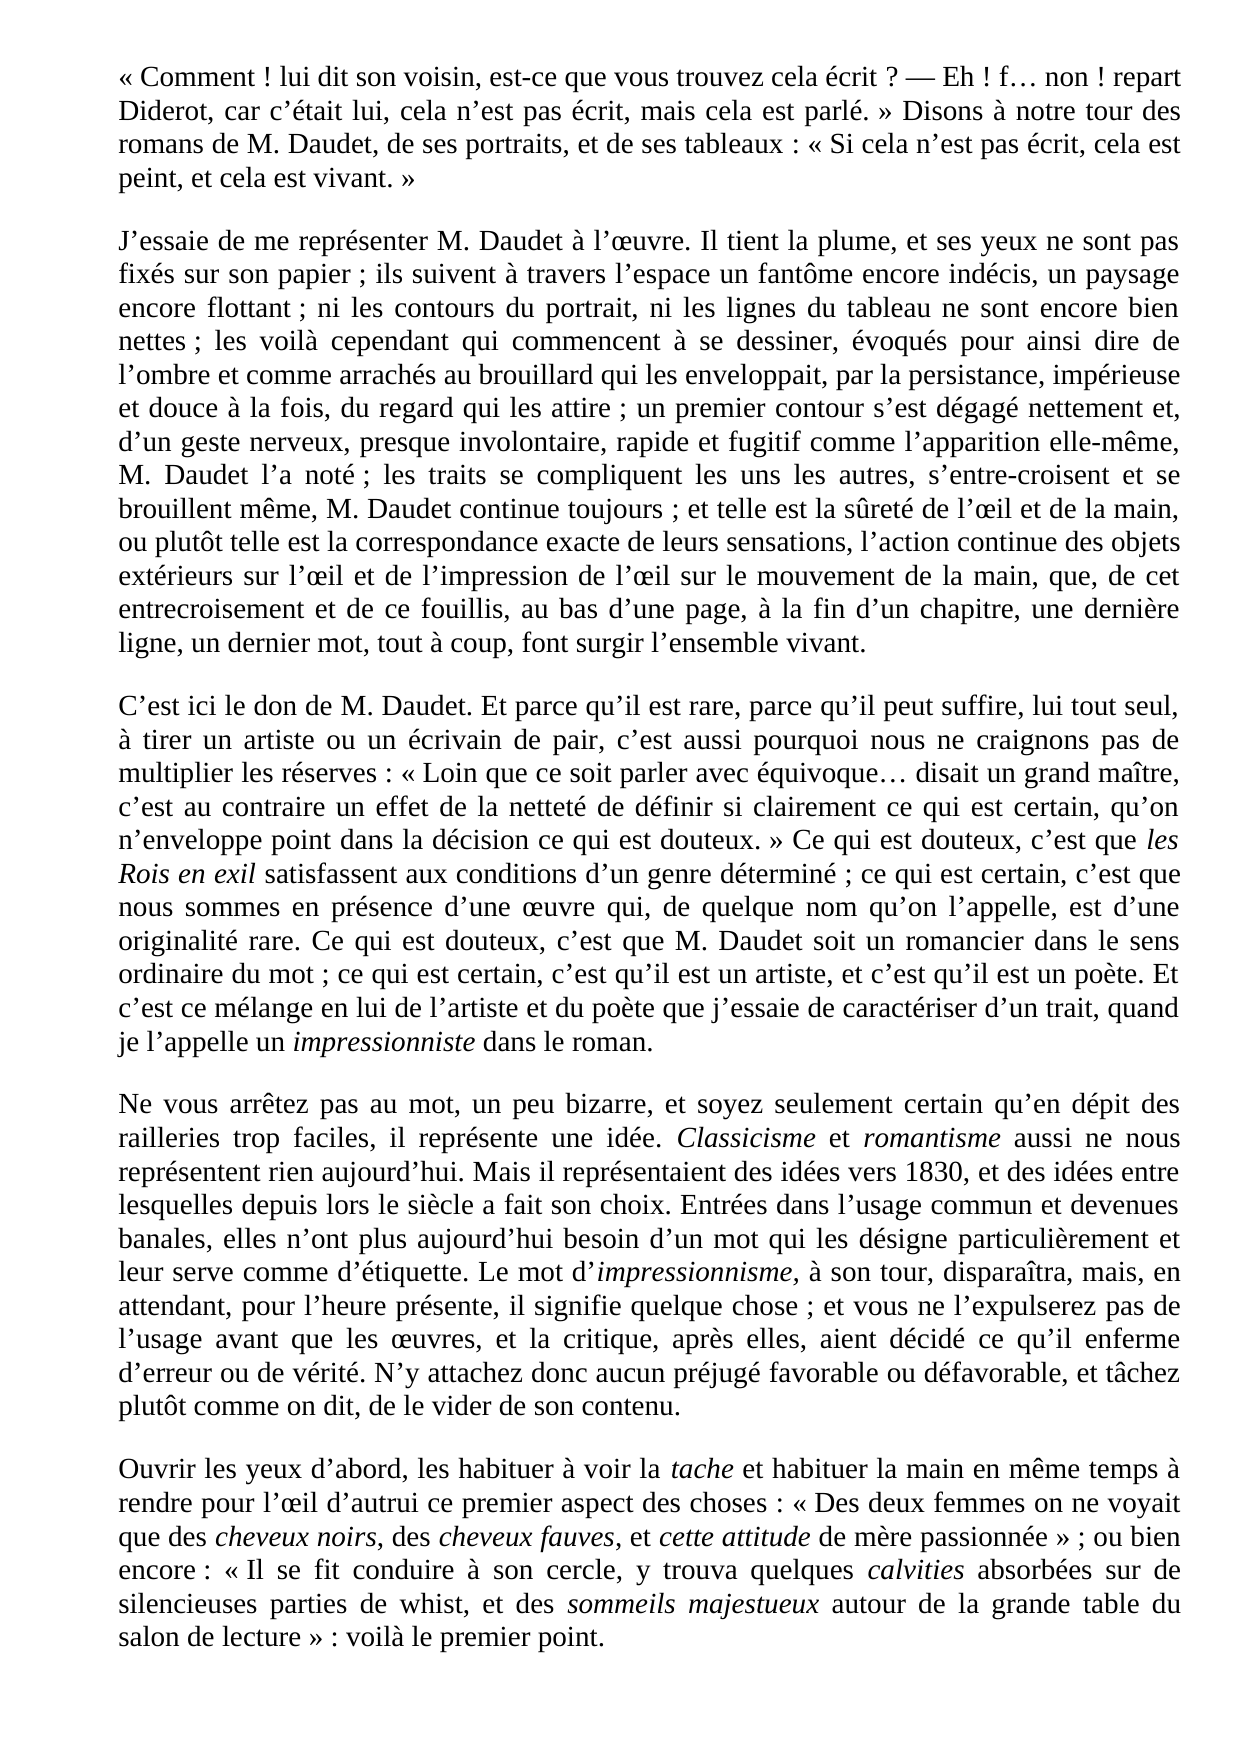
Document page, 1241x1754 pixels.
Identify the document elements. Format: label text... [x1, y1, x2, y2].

text C’est ici le don de M. Daudet. Et parce qu’il est rare, parce qu’il peut suffire, lui tout seul, à tirer un artiste ou un écrivain de pair, c’est aussi pourquoi nous ne craignons pas de multiplier les réserves : « Loin que ce soit parler avec équivoque… disait un grand maître, c’est au contraire un effet de la netteté de définir si clairement ce qui est certain, qu’on n’enveloppe point dans la décision ce qui est douteux. » Ce qui est douteux, c’est que les Rois en exil satisfassent aux conditions d’un genre déterminé ; ce qui est certain, c’est que nous sommes en présence d’une œuvre qui, de quelque nom qu’on l’appelle, est d’une originalité rare. Ce qui est douteux, c’est que M. Daudet soit un romancier dans le sens ordinaire du mot ; ce qui est certain, c’est qu’il est un artiste, et c’est qu’il est un poète. Et c’est ce mélange en lui de l’artiste et du poète que j’essaie de caractériser d’un trait, quand je l’appelle un impressionniste dans le roman. [118, 688, 1181, 1057]
text Ouvrir les yeux d’abord, les habituer à voir la tache et habituer la main en même temps à rendre pour l’œil d’autrui ce premier aspect des choses : « Des deux femmes on ne voyait que des cheveux noirs, des cheveux fauves, et cette attitude de mère passionnée » ; ou bien encore : « Il se fit conduire à son cercle, y trouva quelques calvities absorbées sur de silencieuses parties de whist, et des sommeils majestueux autour de la grande table du salon de lecture » : voilà le premier point. [118, 1452, 1181, 1653]
text « Comment ! lui dit son voisin, est-ce que vous trouvez cela écrit ? — Eh ! f… non ! repart Diderot, car c’était lui, cela n’est pas écrit, mais cela est parlé. » Disons à notre tour des romans de M. Daudet, de ses portraits, et de ses tableaux : « Si cela n’est pas écrit, cela est peint, et cela est vivant. » [118, 59, 1181, 193]
text Ne vous arrêtez pas au mot, un peu bizarre, et soyez seulement certain qu’en dépit des railleries trop faciles, il représente une idée. Classicisme et romantisme aussi ne nous représentent rien aujourd’hui. Mais il représentaient des idées vers 1830, et des idées entre lesquelles depuis lors le siècle a fait son choix. Entrées dans l’usage commun et devenues banales, elles n’ont plus aujourd’hui besoin d’un mot qui les désigne particulièrement et leur serve comme d’étiquette. Le mot d’impressionnisme, à son tour, disparaîtra, mais, en attendant, pour l’heure présente, il signifie quelque chose ; et vous ne l’expulserez pas de l’usage avant que les œuvres, et la critique, après elles, aient décidé ce qu’il enferme d’erreur ou de vérité. N’y attachez donc aucun préjugé favorable ou défavorable, et tâchez plutôt comme on dit, de le vider de son contenu. [118, 1087, 1181, 1422]
text J’essaie de me représenter M. Daudet à l’œuvre. Il tient la plume, et ses yeux ne sont pas fixés sur son papier ; ils suivent à travers l’espace un fantôme encore indécis, un paysage encore flottant ; ni les contours du portrait, ni les lignes du tableau ne sont encore bien nettes ; les voilà cependant qui commencent à se dessiner, évoqués pour ainsi dire de l’ombre et comme arrachés au brouillard qui les enveloppait, par la persistance, impérieuse et douce à la fois, du regard qui les attire ; un premier contour s’est dégagé nettement et, d’un geste nerveux, presque involontaire, rapide et fugitif comme l’apparition elle-même, M. Daudet l’a noté ; les traits se compliquent les uns les autres, s’entre-croisent et se brouillent même, M. Daudet continue toujours ; et telle est la sûreté de l’œil et de la main, ou plutôt telle est la correspondance exacte de leurs sensations, l’action continue des objets extérieurs sur l’œil et de l’impression de l’œil sur le mouvement de la main, que, de cet entrecroisement et de ce fouillis, au bas d’une page, à la fin d’un chapitre, une dernière ligne, un dernier mot, tout à coup, font surgir l’ensemble vivant. [118, 223, 1181, 659]
